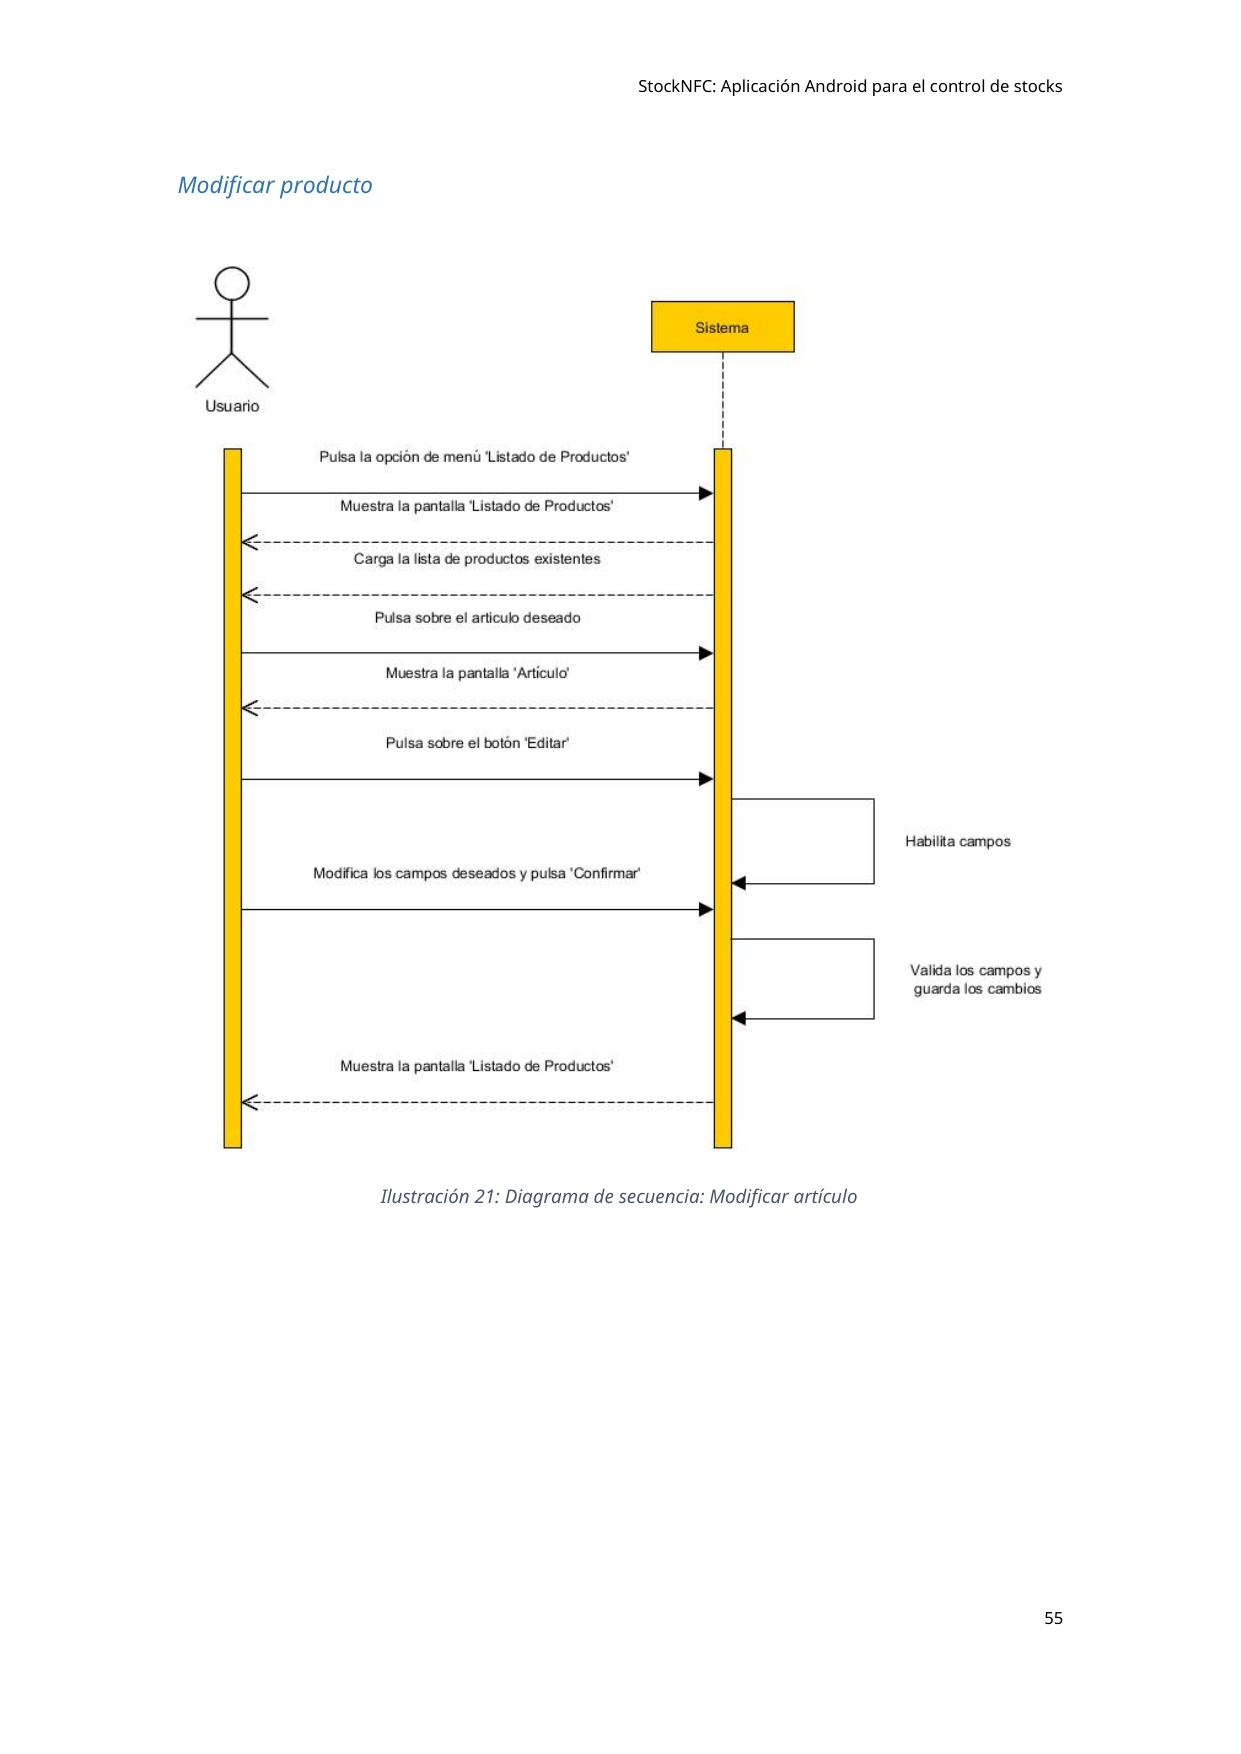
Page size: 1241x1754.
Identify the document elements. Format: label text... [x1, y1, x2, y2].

subtitle Modificar producto [177, 168, 1063, 200]
text Ilustración 21: Diagrama de secuencia: Modificar artículo [177, 1183, 1063, 1209]
